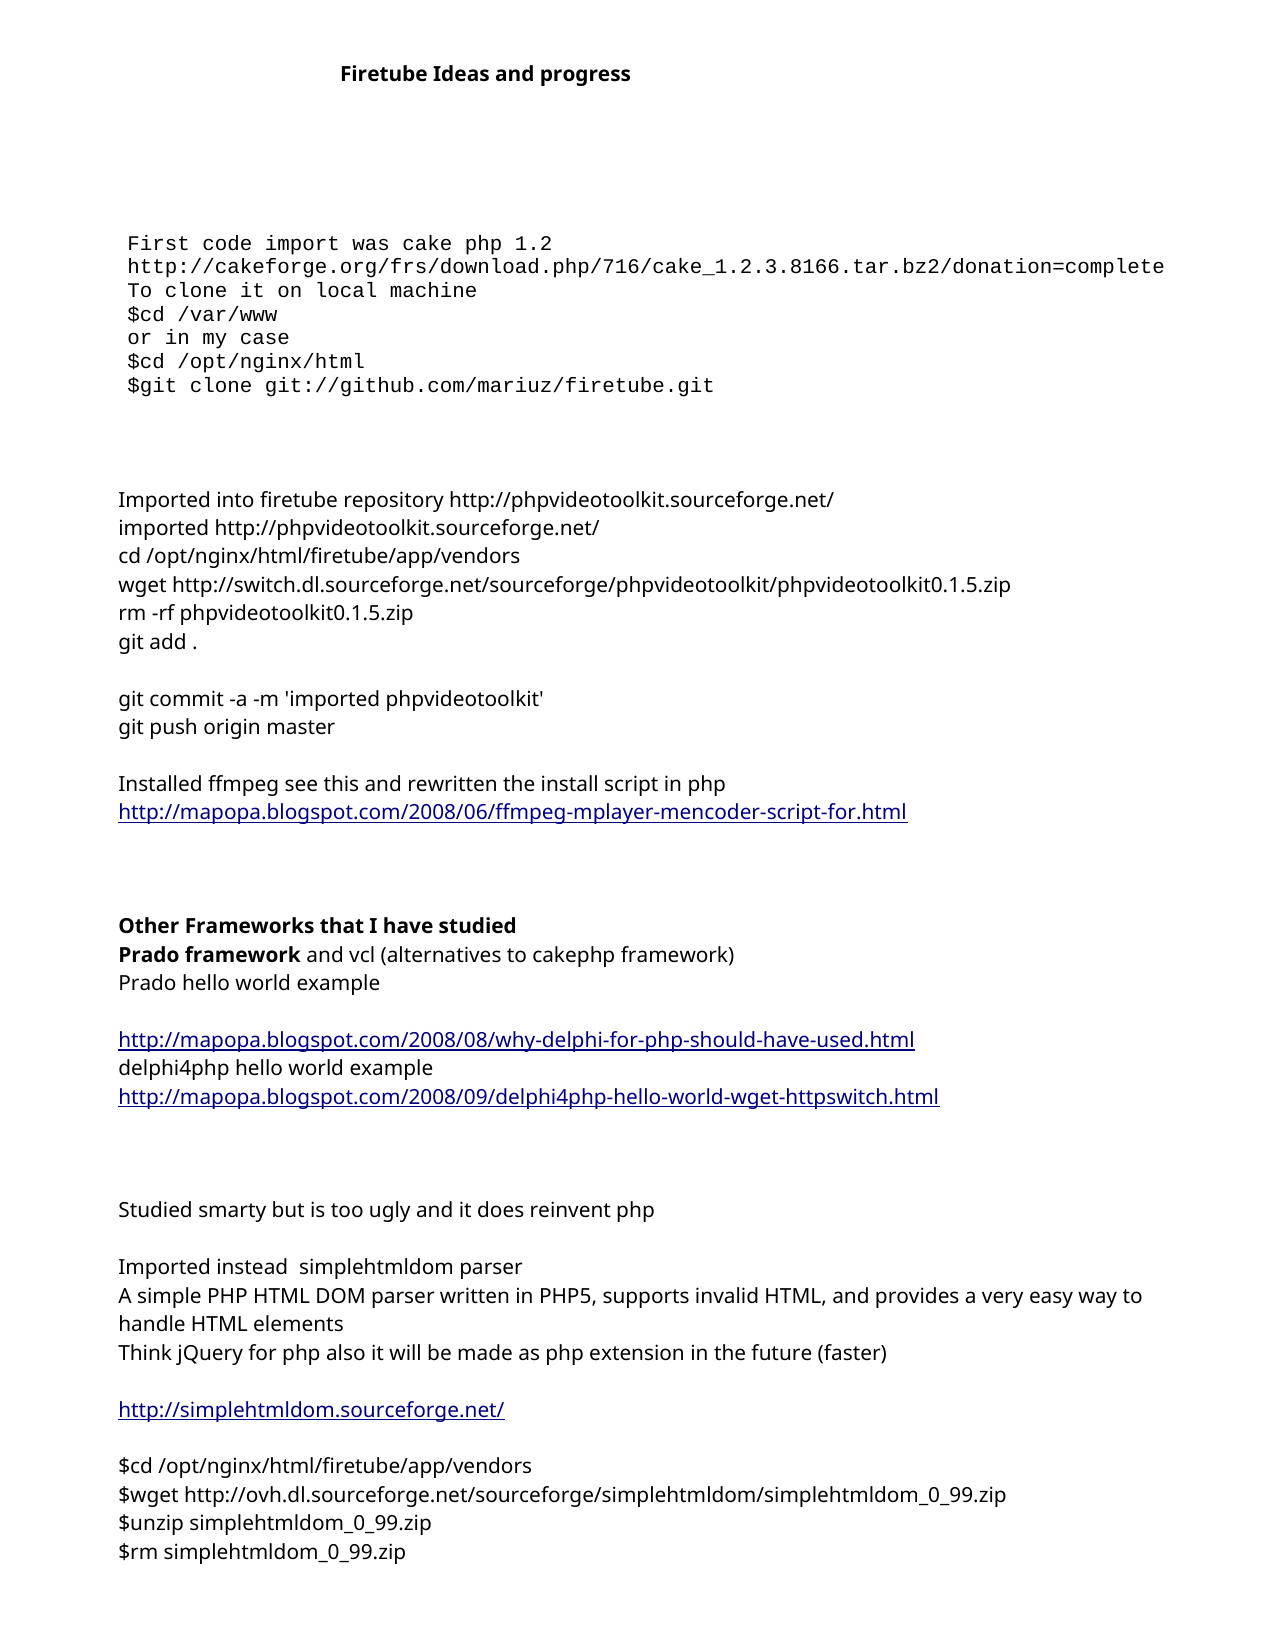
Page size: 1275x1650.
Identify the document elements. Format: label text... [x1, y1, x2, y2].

text $cd /opt/nginx/html [127, 351, 1207, 375]
text $cd /var/www [127, 304, 1207, 327]
text To clone it on local machine [127, 280, 1207, 304]
text First code import was cake php 1.2 [127, 233, 1207, 256]
text Imported into firetube repository http://phpvideotoolkit.sourceforge.net/ imported http://phpvideotoolkit.sourceforge.net/ cd /opt/nginx/html/firetube/app/vendors wget http://switch.dl.sourceforge.net/sourceforge/phpvideotoolkit/phpvideotoolkit0.1.5.zip rm -rf phpvideotoolkit0.1.5.zip git add . git commit -a -m 'imported phpvideotoolkit' git push origin master Installed ffmpeg see this and rewritten the install script in php http://mapopa.blogspot.com/2008/06/ffmpeg-mplayer-mencoder-script-for.html Other Frameworks that I have studied Prado framework and vcl (alternatives to cakephp framework) Prado hello world example http://mapopa.blogspot.com/2008/08/why-delphi-for-php-should-have-used.html delphi4php hello world example http://mapopa.blogspot.com/2008/09/delphi4php-hello-world-wget-httpswitch.html Studied smarty but is too ugly and it does reinvent php Imported instead simplehtmldom parser A simple PHP HTML DOM parser written in PHP5, supports invalid HTML, and provides a very easy way to handle HTML elements Think jQuery for php also it will be made as php extension in the future (faster) http://simplehtmldom.sourceforge.net/ $cd /opt/nginx/html/firetube/app/vendors $wget http://ovh.dl.sourceforge.net/sourceforge/simplehtmldom/simplehtmldom_0_99.zip $unzip simplehtmldom_0_99.zip $rm simplehtmldom_0_99.zip [118, 428, 1216, 1565]
text or in my case [127, 327, 1207, 351]
text http://cakeforge.org/frs/download.php/716/cake_1.2.3.8166.tar.bz2/donation=complete [127, 256, 1207, 280]
text Firetube Ideas and progress [118, 59, 1216, 87]
text $git clone git://github.com/mariuz/firetube.git [127, 375, 1207, 398]
